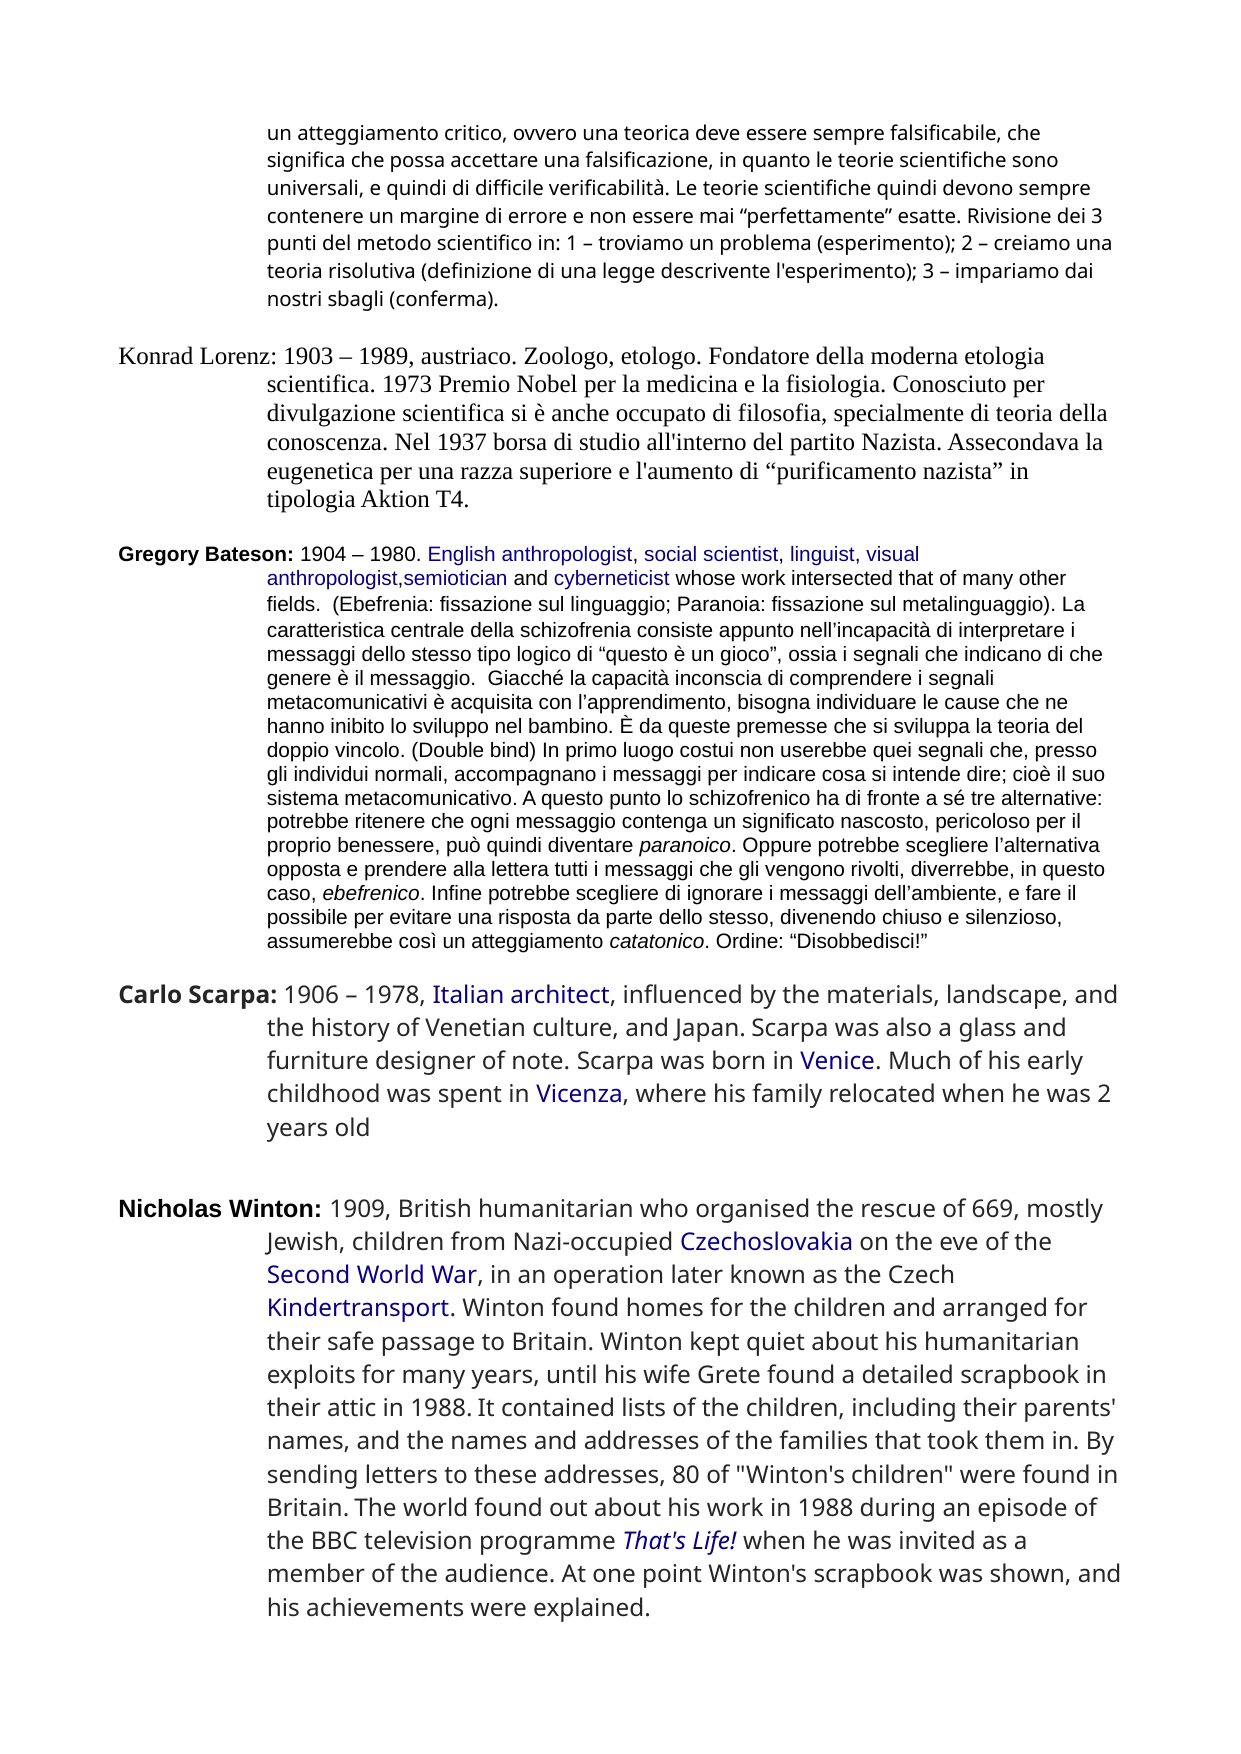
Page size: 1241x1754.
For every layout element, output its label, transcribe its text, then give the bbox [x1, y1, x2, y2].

text Carlo Scarpa: 1906 – 1978, Italian architect, influenced by the materials, landscape, and the history of Venetian culture, and Japan. Scarpa was also a glass and furniture designer of note. Scarpa was born in Venice. Much of his early childhood was spent in Vicenza, where his family relocated when he was 2 years old [118, 977, 1122, 1143]
text Gregory Bateson: 1904 – 1980. English anthropologist, social scientist, linguist, visual anthropologist,semiotician and cyberneticist whose work intersected that of many other fields. (Ebefrenia: fissazione sul linguaggio; Paranoia: fissazione sul metalinguaggio). La caratteristica centrale della schizofrenia consiste appunto nell’incapacità di interpretare i messaggi dello stesso tipo logico di “questo è un gioco”, ossia i segnali che indicano di che genere è il messaggio. Giacché la capacità inconscia di comprendere i segnali metacomunicativi è acquisita con l’apprendimento, bisogna individuare le cause che ne hanno inibito lo sviluppo nel bambino. È da queste premesse che si sviluppa la teoria del doppio vincolo. (Double bind) In primo luogo costui non userebbe quei segnali che, presso gli individui normali, accompagnano i messaggi per indicare cosa si intende dire; cioè il suo sistema metacomunicativo. A questo punto lo schizofrenico ha di fronte a sé tre alternative: potrebbe ritenere che ogni messaggio contenga un significato nascosto, pericoloso per il proprio benessere, può quindi diventare paranoico. Oppure potrebbe scegliere l’alternativa opposta e prendere alla lettera tutti i messaggi che gli vengono rivolti, diverrebbe, in questo caso, ebefrenico. Infine potrebbe scegliere di ignorare i messaggi dell’ambiente, e fare il possibile per evitare una risposta da parte dello stesso, divenendo chiuso e silenzioso, assumerebbe così un atteggiamento catatonico. Ordine: “Disobbedisci!” [118, 542, 1122, 953]
text un atteggiamento critico, ovvero una teorica deve essere sempre falsificabile, che significa che possa accettare una falsificazione, in quanto le teorie scientifiche sono universali, e quindi di difficile verificabilità. Le teorie scientifiche quindi devono sempre contenere un margine di errore e non essere mai “perfettamente” esatte. Rivisione dei 3 punti del metodo scientifico in: 1 – troviamo un problema (esperimento); 2 – creiamo una teoria risolutiva (definizione di una legge descrivente l'esperimento); 3 – impariamo dai nostri sbagli (conferma). [118, 118, 1122, 312]
text Konrad Lorenz: 1903 – 1989, austriaco. Zoologo, etologo. Fondatore della moderna etologia scientifica. 1973 Premio Nobel per la medicina e la fisiologia. Conosciuto per divulgazione scientifica si è anche occupato di filosofia, specialmente di teoria della conoscenza. Nel 1937 borsa di studio all'interno del partito Nazista. Assecondava la eugenetica per una razza superiore e l'aumento di “purificamento nazista” in tipologia Aktion T4. [118, 341, 1122, 513]
text Nicholas Winton: 1909, British humanitarian who organised the rescue of 669, mostly Jewish, children from Nazi-occupied Czechoslovakia on the eve of the Second World War, in an operation later known as the Czech Kindertransport. Winton found homes for the children and arranged for their safe passage to Britain. Winton kept quiet about his humanitarian exploits for many years, until his wife Grete found a detailed scrapbook in their attic in 1988. It contained lists of the children, including their parents' names, and the names and addresses of the families that took them in. By sending letters to these addresses, 80 of "Winton's children" were found in Britain. The world found out about his work in 1988 during an episode of the BBC television programme That's Life! when he was invited as a member of the audience. At one point Winton's scrapbook was shown, and his achievements were explained. [118, 1191, 1122, 1623]
